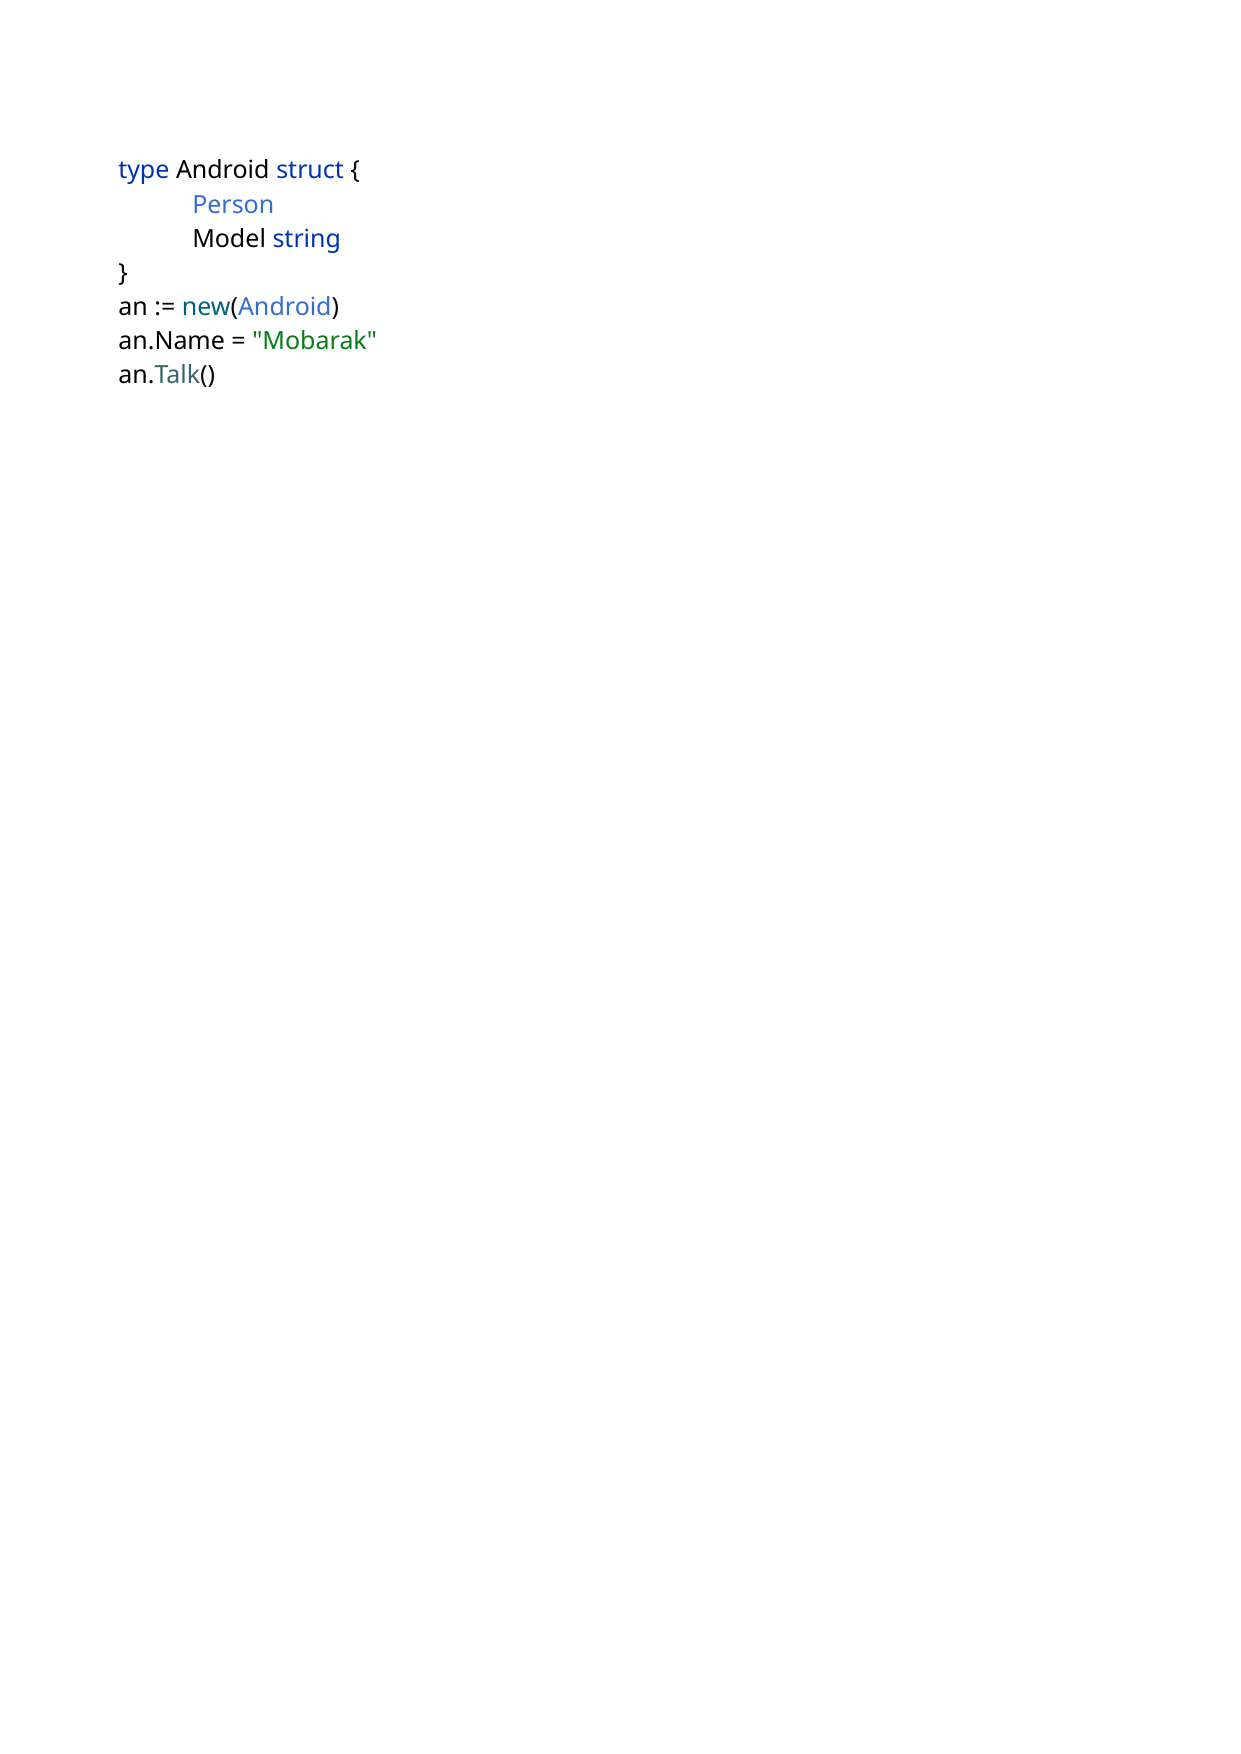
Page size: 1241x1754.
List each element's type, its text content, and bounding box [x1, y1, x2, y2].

text type Android struct { Person Model string } [118, 118, 1122, 288]
text an := new(Android) an.Name = "Mobarak" an.Talk() [118, 288, 1122, 391]
